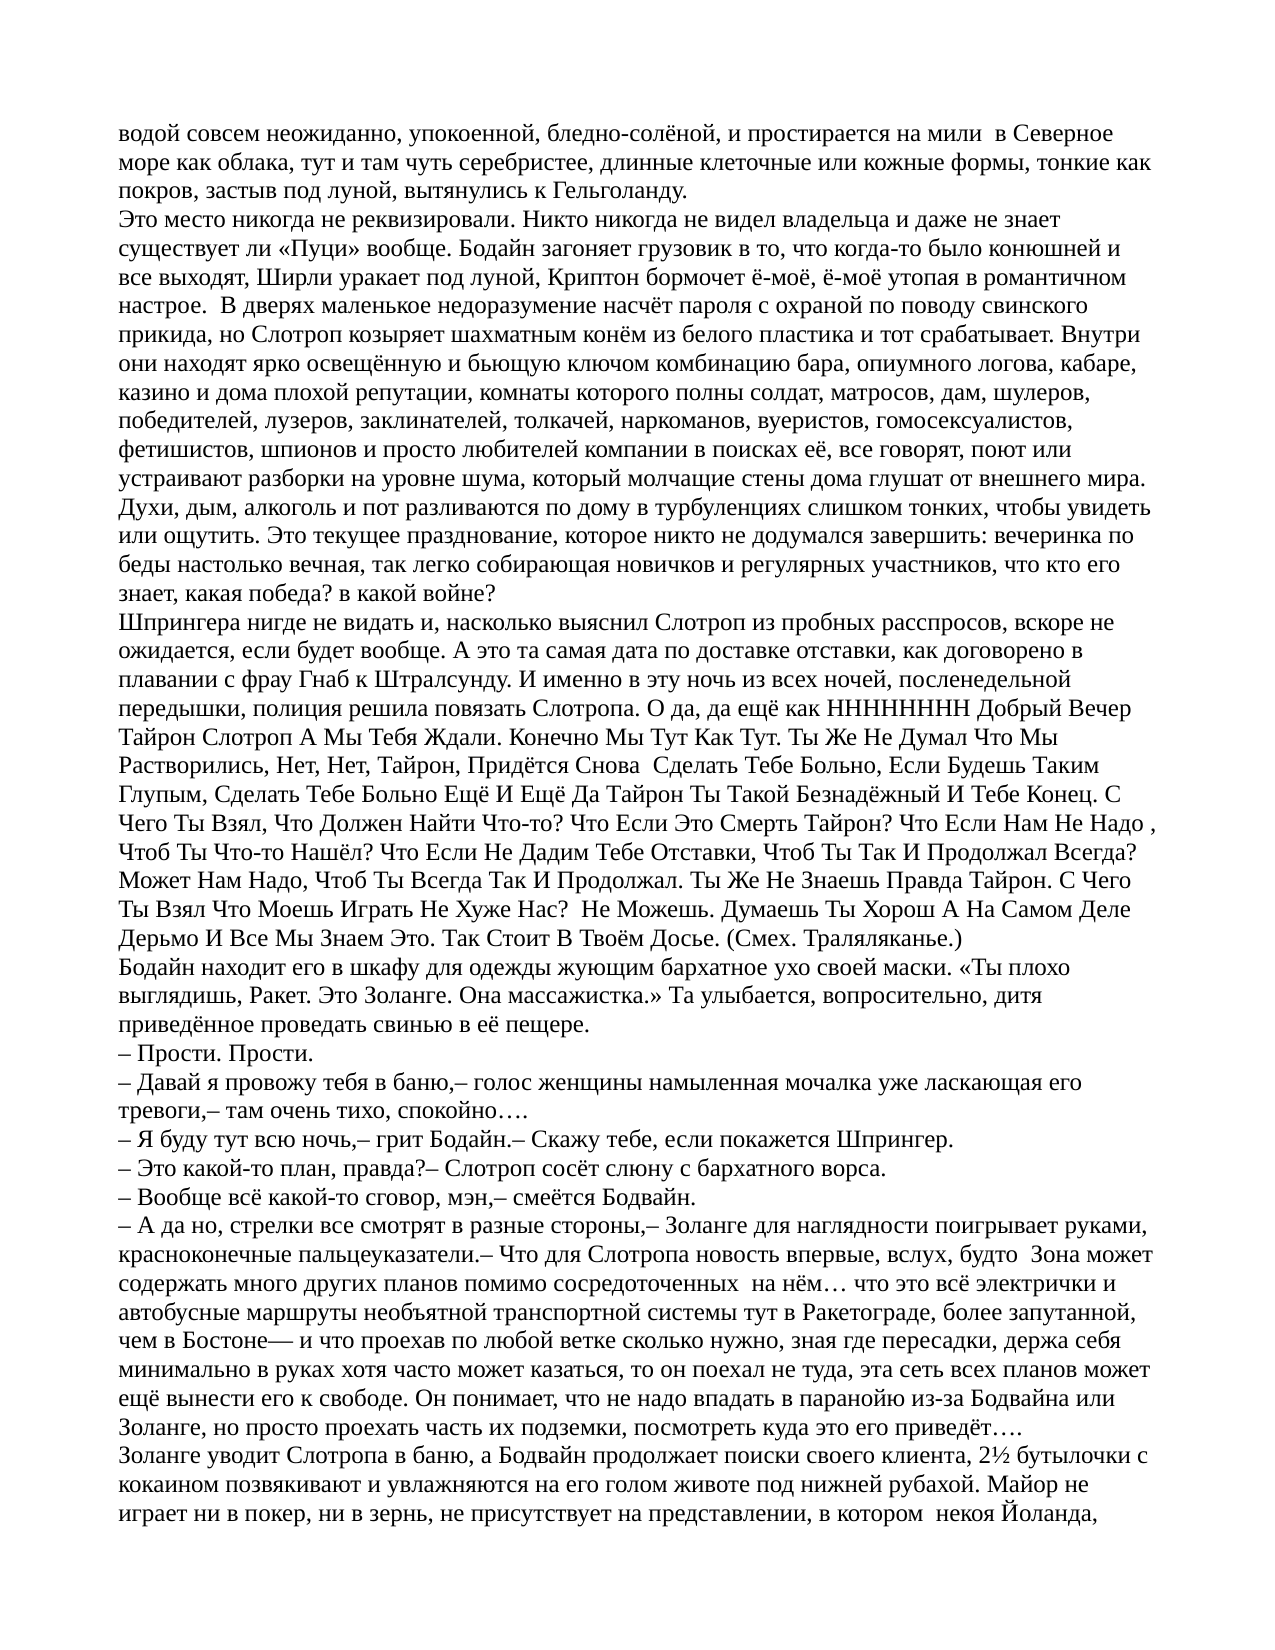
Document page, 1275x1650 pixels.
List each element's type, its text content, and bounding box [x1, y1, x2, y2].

text – А да но, стрелки все смотрят в разные стороны,– Золанге для наглядности поигрывает руками, красноконечные пальцеуказатели.– Что для Слотропа новость впервые, вслух, будто Зона может содержать много других планов помимо сосредоточенных на нём… что это всё электрички и автобусные маршруты необъятной транспортной системы тут в Ракетограде, более запутанной, чем в Бостоне— и что проехав по любой ветке сколько нужно, зная где пересадки, держа себя минимально в руках хотя часто может казаться, то он поехал не туда, эта сеть всех планов может ещё вынести его к свободе. Он понимает, что не надо впадать в паранойю из-за Бодвайна или Золанге, но просто проехать часть их подземки, посмотреть куда это его приведёт…. [118, 1211, 1157, 1441]
text – Я буду тут всю ночь,– грит Бодайн.– Скажу тебе, если покажется Шпрингер. [118, 1124, 1157, 1153]
text – Вообще всё какой-то сговор, мэн,– смеётся Бодвайн. [118, 1182, 1157, 1211]
text водой совсем неожиданно, упокоенной, бледно-солёной, и простирается на мили в Северное море как облака, тут и там чуть серебристее, длинные клеточные или кожные формы, тонкие как покров, застыв под луной, вытянулись к Гельголанду. [118, 118, 1157, 204]
text Шпрингера нигде не видать и, насколько выяснил Слотроп из пробных расспросов, вскоре не ожидается, если будет вообще. А это та самая дата по доставке отставки, как договорено в плавании с фрау Гнаб к Штралсунду. И именно в эту ночь из всех ночей, посленедельной передышки, полиция решила повязать Слотропа. О да, да ещё как НННННННН Добрый Вечер Тайрон Слотроп А Мы Тебя Ждали. Конечно Мы Тут Как Тут. Ты Же Не Думал Что Мы Растворились, Нет, Нет, Тайрон, Придётся Снова Сделать Тебе Больно, Если Будешь Таким Глупым, Сделать Тебе Больно Ещё И Ещё Да Тайрон Ты Такой Безнадёжный И Тебе Конец. С Чего Ты Взял, Что Должен Найти Что-то? Что Если Это Смерть Тайрон? Что Если Нам Не Надо , Чтоб Ты Что-то Нашёл? Что Если Не Дадим Тебе Отставки, Чтоб Ты Так И Продолжал Всегда? Может Нам Надо, Чтоб Ты Всегда Так И Продолжал. Ты Же Не Знаешь Правда Тайрон. С Чего Ты Взял Что Моешь Играть Не Хуже Нас? Не Можешь. Думаешь Ты Хорош А На Самом Деле Дерьмо И Все Мы Знаем Это. Так Стоит В Твоём Досье. (Смех. Траляляканье.) [118, 607, 1157, 952]
text – Прости. Прости. [118, 1038, 1157, 1067]
text Золанге уводит Слотропа в баню, а Бодвайн продолжает поиски своего клиента, 2½ бутылочки с кокаином позвякивают и увлажняются на его голом животе под нижней рубахой. Майор не играет ни в покер, ни в зернь, не присутствует на представлении, в котором некоя Йоланда, [118, 1441, 1157, 1527]
text Это место никогда не реквизировали. Никто никогда не видел владельца и даже не знает существует ли «Пуци» вообще. Бодайн загоняет грузовик в то, что когда-то было конюшней и все выходят, Ширли уракает под луной, Криптон бормочет ё-моё, ё-моё утопая в романтичном настрое. В дверях маленькое недоразумение насчёт пароля с охраной по поводу свинского прикида, но Слотроп козыряет шахматным конём из белого пластика и тот срабатывает. Внутри они находят ярко освещённую и бьющую ключом комбинацию бара, опиумного логова, кабаре, казино и дома плохой репутации, комнаты которого полны солдат, матросов, дам, шулеров, победителей, лузеров, заклинателей, толкачей, наркоманов, вуеристов, гомосексуалистов, фетишистов, шпионов и просто любителей компании в поисках её, все говорят, поют или устраивают разборки на уровне шума, который молчащие стены дома глушат от внешнего мира. Духи, дым, алкоголь и пот разливаются по дому в турбуленциях слишком тонких, чтобы увидеть или ощутить. Это текущее празднование, которое никто не додумался завершить: вечеринка по беды настолько вечная, так легко собирающая новичков и регулярных участников, что кто его знает, какая победа? в какой войне? [118, 204, 1157, 607]
text Бодайн находит его в шкафу для одежды жующим бархатное ухо своей маски. «Ты плохо выглядишь, Ракет. Это Золанге. Она массажистка.» Та улыбается, вопросительно, дитя приведённое проведать свинью в её пещере. [118, 952, 1157, 1038]
text – Давай я провожу тебя в баню,– голос женщины намыленная мочалка уже ласкающая его тревоги,– там очень тихо, спокойно…. [118, 1067, 1157, 1124]
text – Это какой-то план, правда?– Слотроп сосёт слюну с бархатного ворса. [118, 1153, 1157, 1182]
